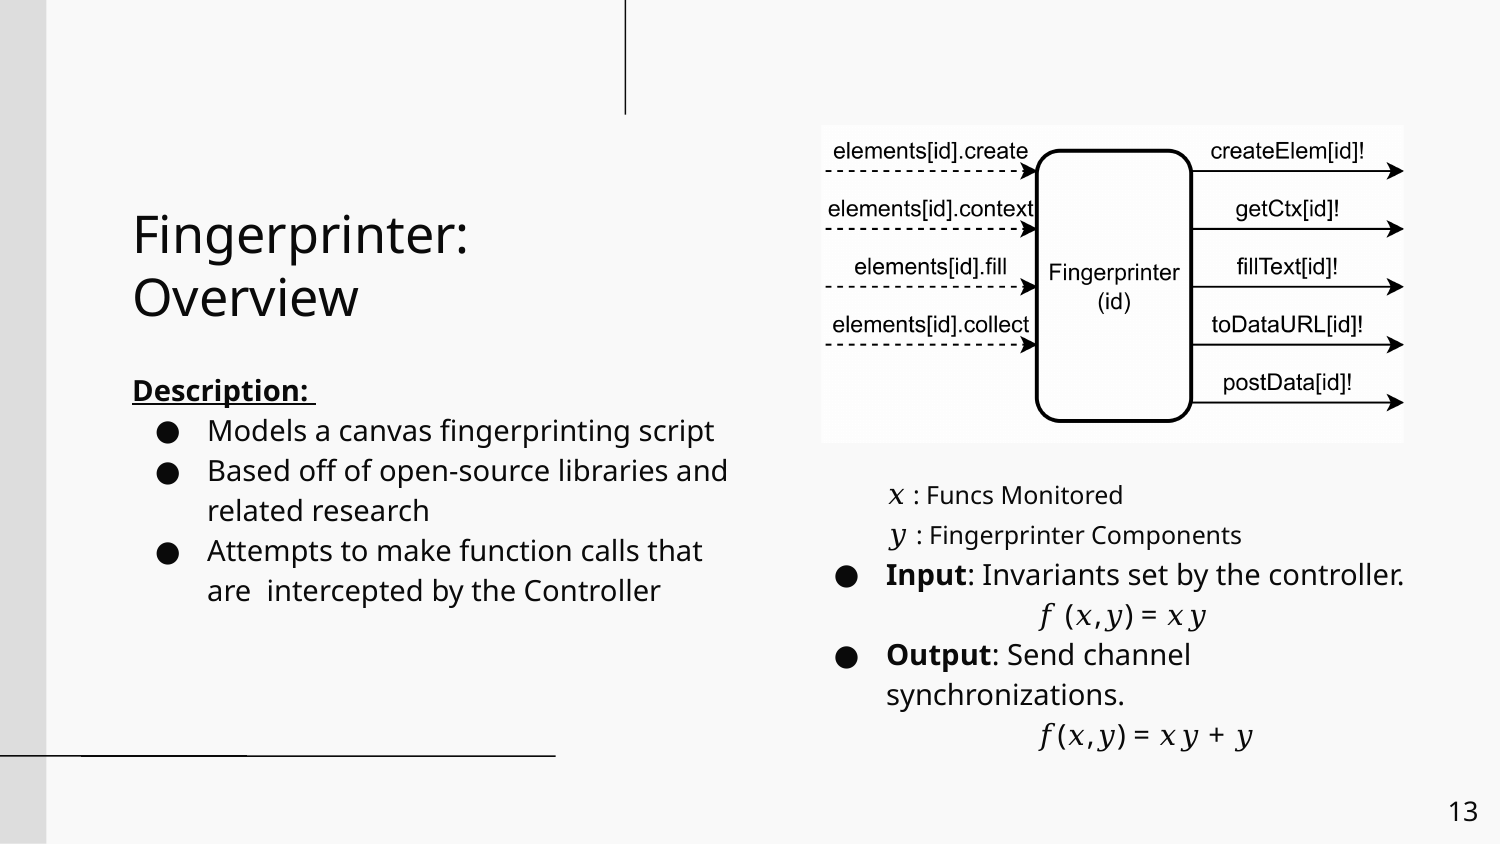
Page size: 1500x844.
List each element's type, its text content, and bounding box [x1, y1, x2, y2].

title Fingerprinter: Overview [116, 186, 575, 351]
picture [821, 125, 1404, 443]
subtitle 𝑥 : Funcs Monitored 𝑦 : Fingerprinter Components Input: Invariants set by the controller. 𝑓 (𝑥,𝑦) = 𝑥𝑦 Output: Send channel synchronizations. 𝑓(𝑥,𝑦) = 𝑥𝑦 + 𝑦 [796, 455, 1429, 718]
subtitle Description: Models a canvas fingerprinting script Based off of open-source libraries and related research Attempts to make function calls that are intercepted by the Controller [116, 351, 750, 615]
slide_number 1 [1403, 779, 1494, 844]
